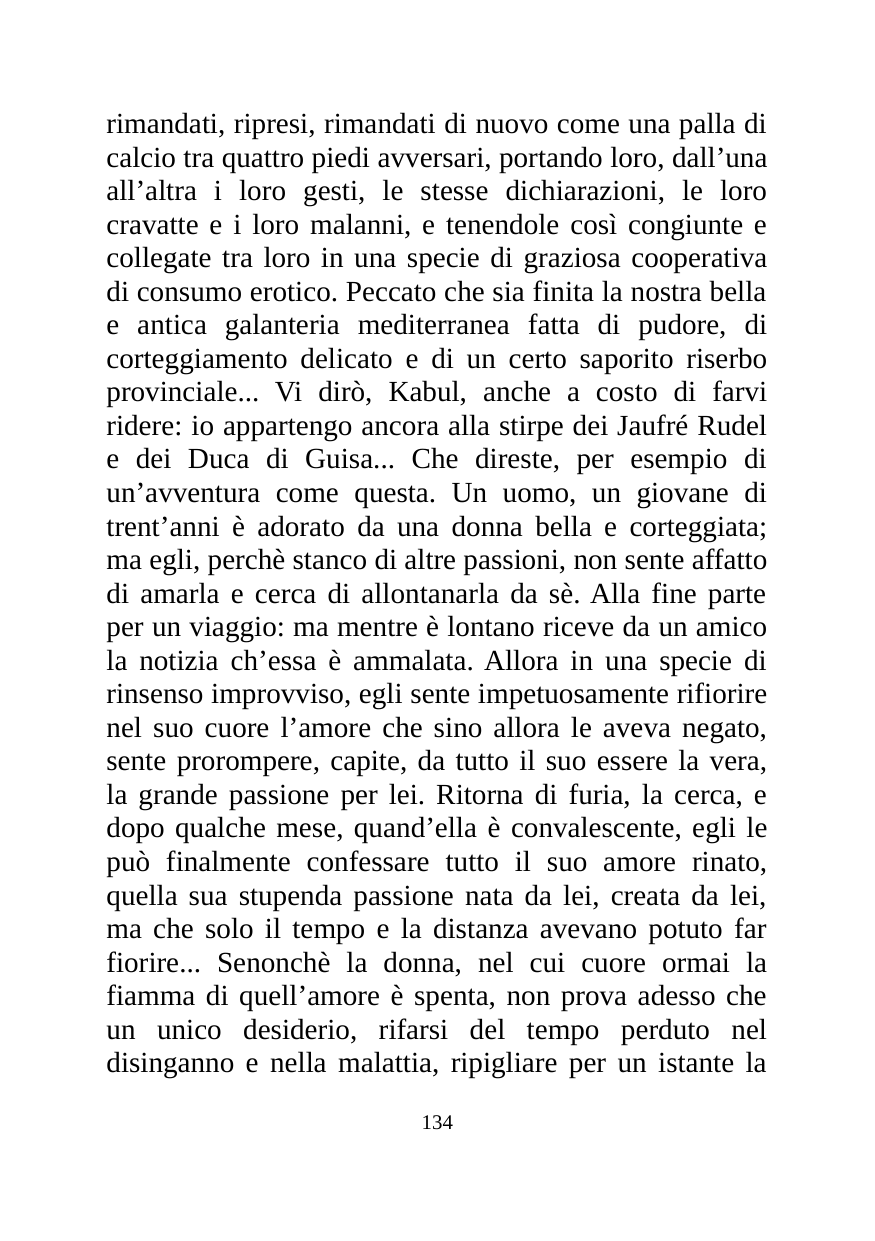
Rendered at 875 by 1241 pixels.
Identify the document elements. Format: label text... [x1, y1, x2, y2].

text rimandati, ripresi, rimandati di nuovo come una palla di calcio tra quattro piedi avversari, portando loro, dall’una all’altra i loro gesti, le stesse dichiarazioni, le loro cravatte e i loro malanni, e tenendole così congiunte e collegate tra loro in una specie di graziosa cooperativa di consumo erotico. Peccato che sia finita la nostra bella e antica galanteria mediterranea fatta di pudore, di corteggiamento delicato e di un certo saporito riserbo provinciale... Vi dirò, Kabul, anche a costo di farvi ridere: io appartengo ancora alla stirpe dei Jaufré Rudel e dei Duca di Guisa... Che direste, per esempio di un’avventura come questa. Un uomo, un giovane di trent’anni è adorato da una donna bella e corteggiata; ma egli, perchè stanco di altre passioni, non sente affatto di amarla e cerca di allontanarla da sè. Alla fine parte per un viaggio: ma mentre è lontano riceve da un amico la notizia ch’essa è ammalata. Allora in una specie di rinsenso improvviso, egli sente impetuosamente rifiorire nel suo cuore l’amore che sino allora le aveva negato, sente prorompere, capite, da tutto il suo essere la vera, la grande passione per lei. Ritorna di furia, la cerca, e dopo qualche mese, quand’ella è convalescente, egli le può finalmente confessare tutto il suo amore rinato, quella sua stupenda passione nata da lei, creata da lei, ma che solo il tempo e la distanza avevano potuto far fiorire... Senonchè la donna, nel cui cuore ormai la fiamma di quell’amore è spenta, non prova adesso che un unico desiderio, rifarsi del tempo perduto nel disinganno e nella malattia, ripigliare per un istante la [106, 106, 768, 1079]
